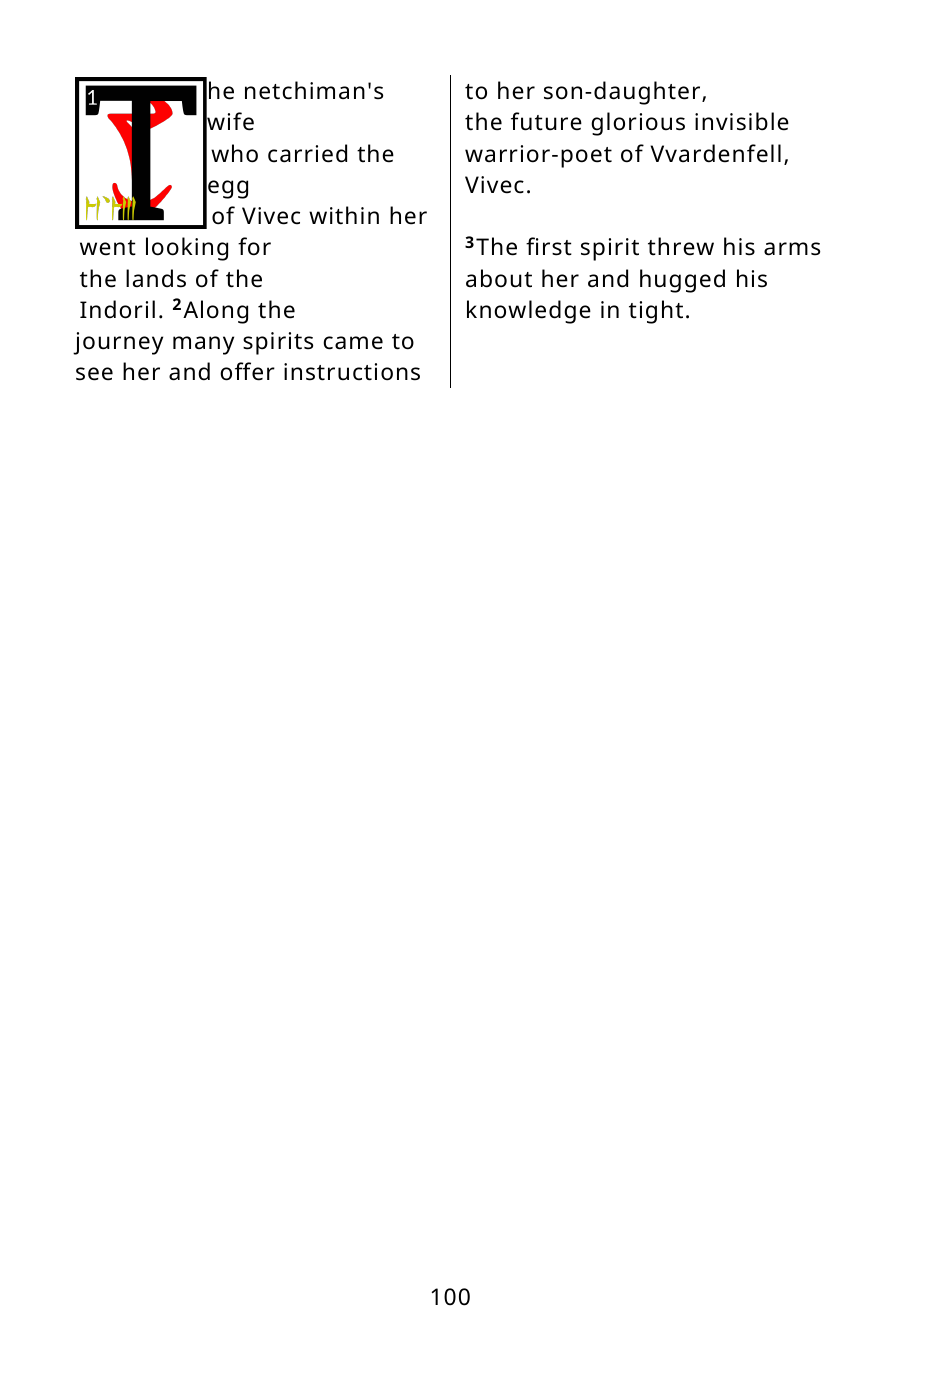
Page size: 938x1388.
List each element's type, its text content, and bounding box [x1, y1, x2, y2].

text journey many spirits came to see her and offer instructions [75, 325, 435, 387]
text went looking for [75, 231, 435, 262]
text he netchiman's wife [75, 75, 435, 137]
text to her son-daughter, the future glorious invisible warrior-poet of Vvardenfell, Vivec. [465, 75, 825, 200]
picture [75, 77, 207, 229]
text who carried the egg [207, 137, 435, 200]
text of Vivec within her [75, 200, 435, 231]
text the lands of the [75, 262, 435, 294]
text Indoril. 2Along the [75, 294, 435, 325]
text 3The first spirit threw his arms about her and hugged his knowledge in tight. [465, 231, 825, 325]
